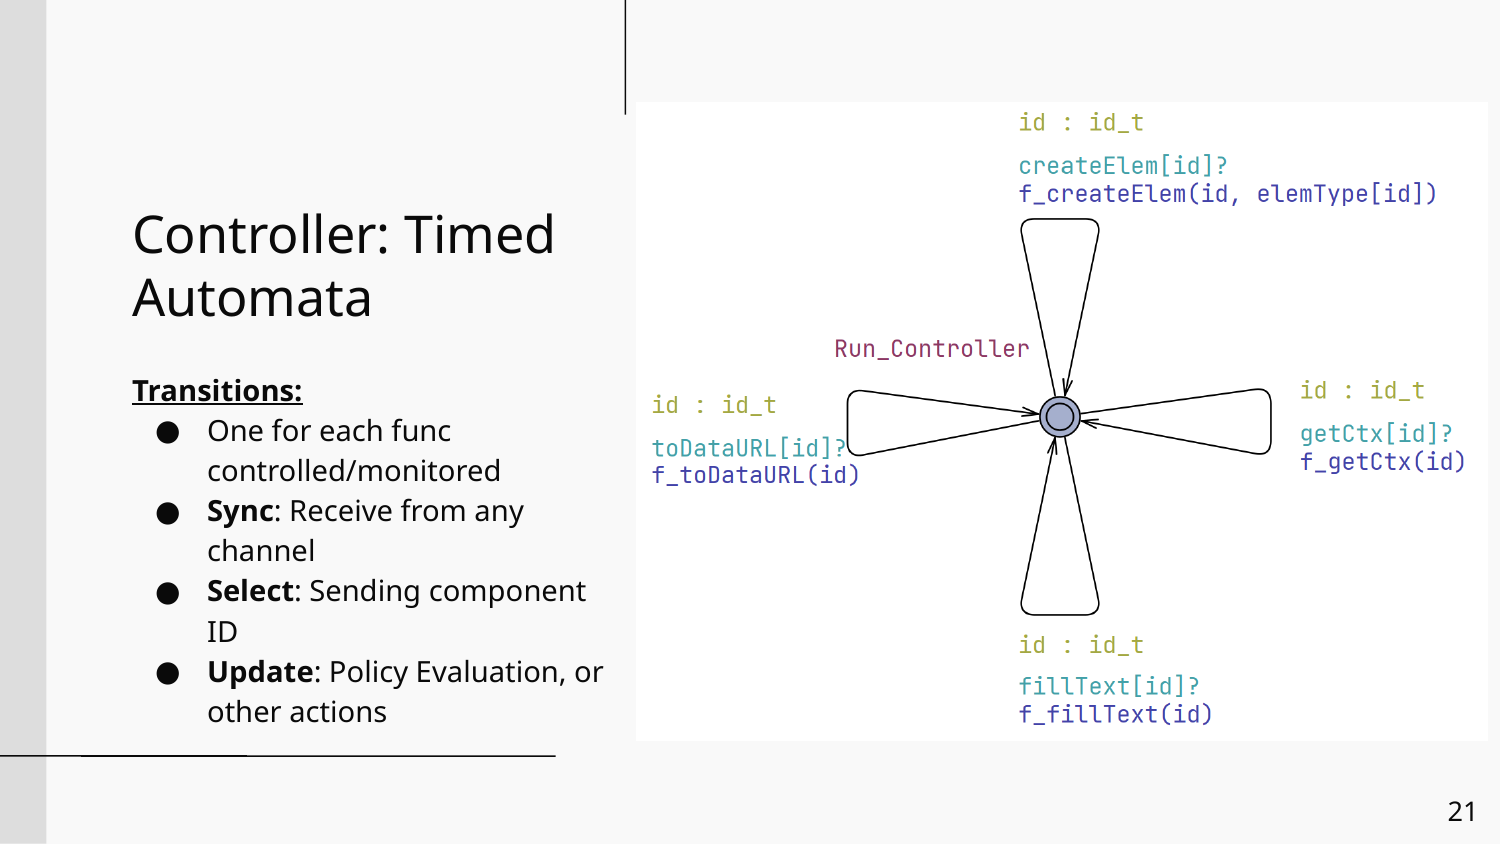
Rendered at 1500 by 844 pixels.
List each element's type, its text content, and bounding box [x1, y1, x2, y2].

picture [636, 102, 1488, 741]
slide_number 1 [1403, 779, 1494, 844]
title Controller: Timed Automata [116, 186, 575, 352]
subtitle Transitions: One for each func controlled/monitored Sync: Receive from any channel Select: Sending component ID Update: Policy Evaluation, or other actions [116, 351, 634, 632]
